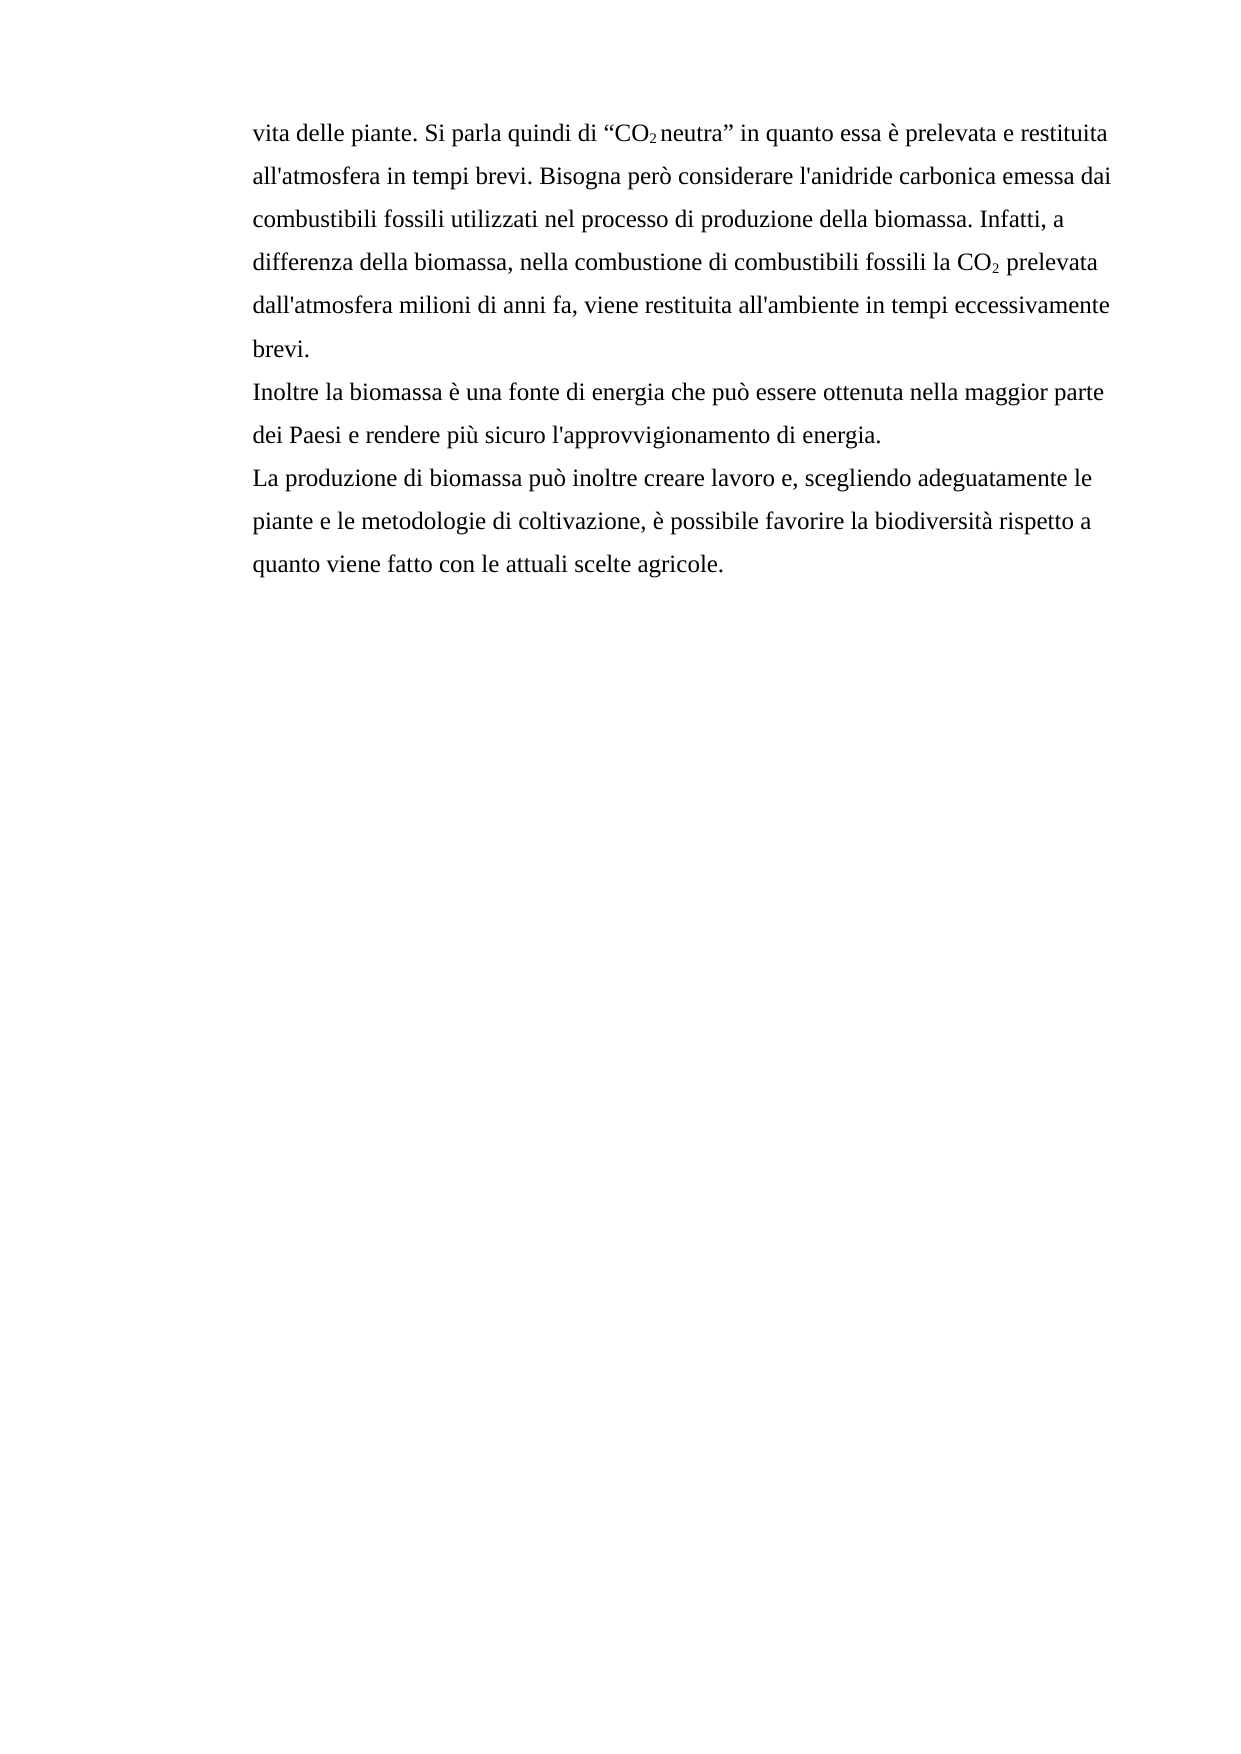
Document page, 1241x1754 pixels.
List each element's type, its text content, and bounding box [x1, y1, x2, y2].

list vita delle piante. Si parla quindi di “CO2 neutra” in quanto essa è prelevata e restituita all'atmosfera in tempi brevi. Bisogna però considerare l'anidride carbonica emessa dai combustibili fossili utilizzati nel processo di produzione della biomassa. Infatti, a differenza della biomassa, nella combustione di combustibili fossili la CO2 prelevata dall'atmosfera milioni di anni fa, viene restituita all'ambiente in tempi eccessivamente brevi. [215, 118, 1122, 362]
list La produzione di biomassa può inoltre creare lavoro e, scegliendo adeguatamente le piante e le metodologie di coltivazione, è possibile favorire la biodiversità rispetto a quanto viene fatto con le attuali scelte agricole. [215, 463, 1122, 578]
list Inoltre la biomassa è una fonte di energia che può essere ottenuta nella maggior parte dei Paesi e rendere più sicuro l'approvvigionamento di energia. [215, 377, 1122, 449]
